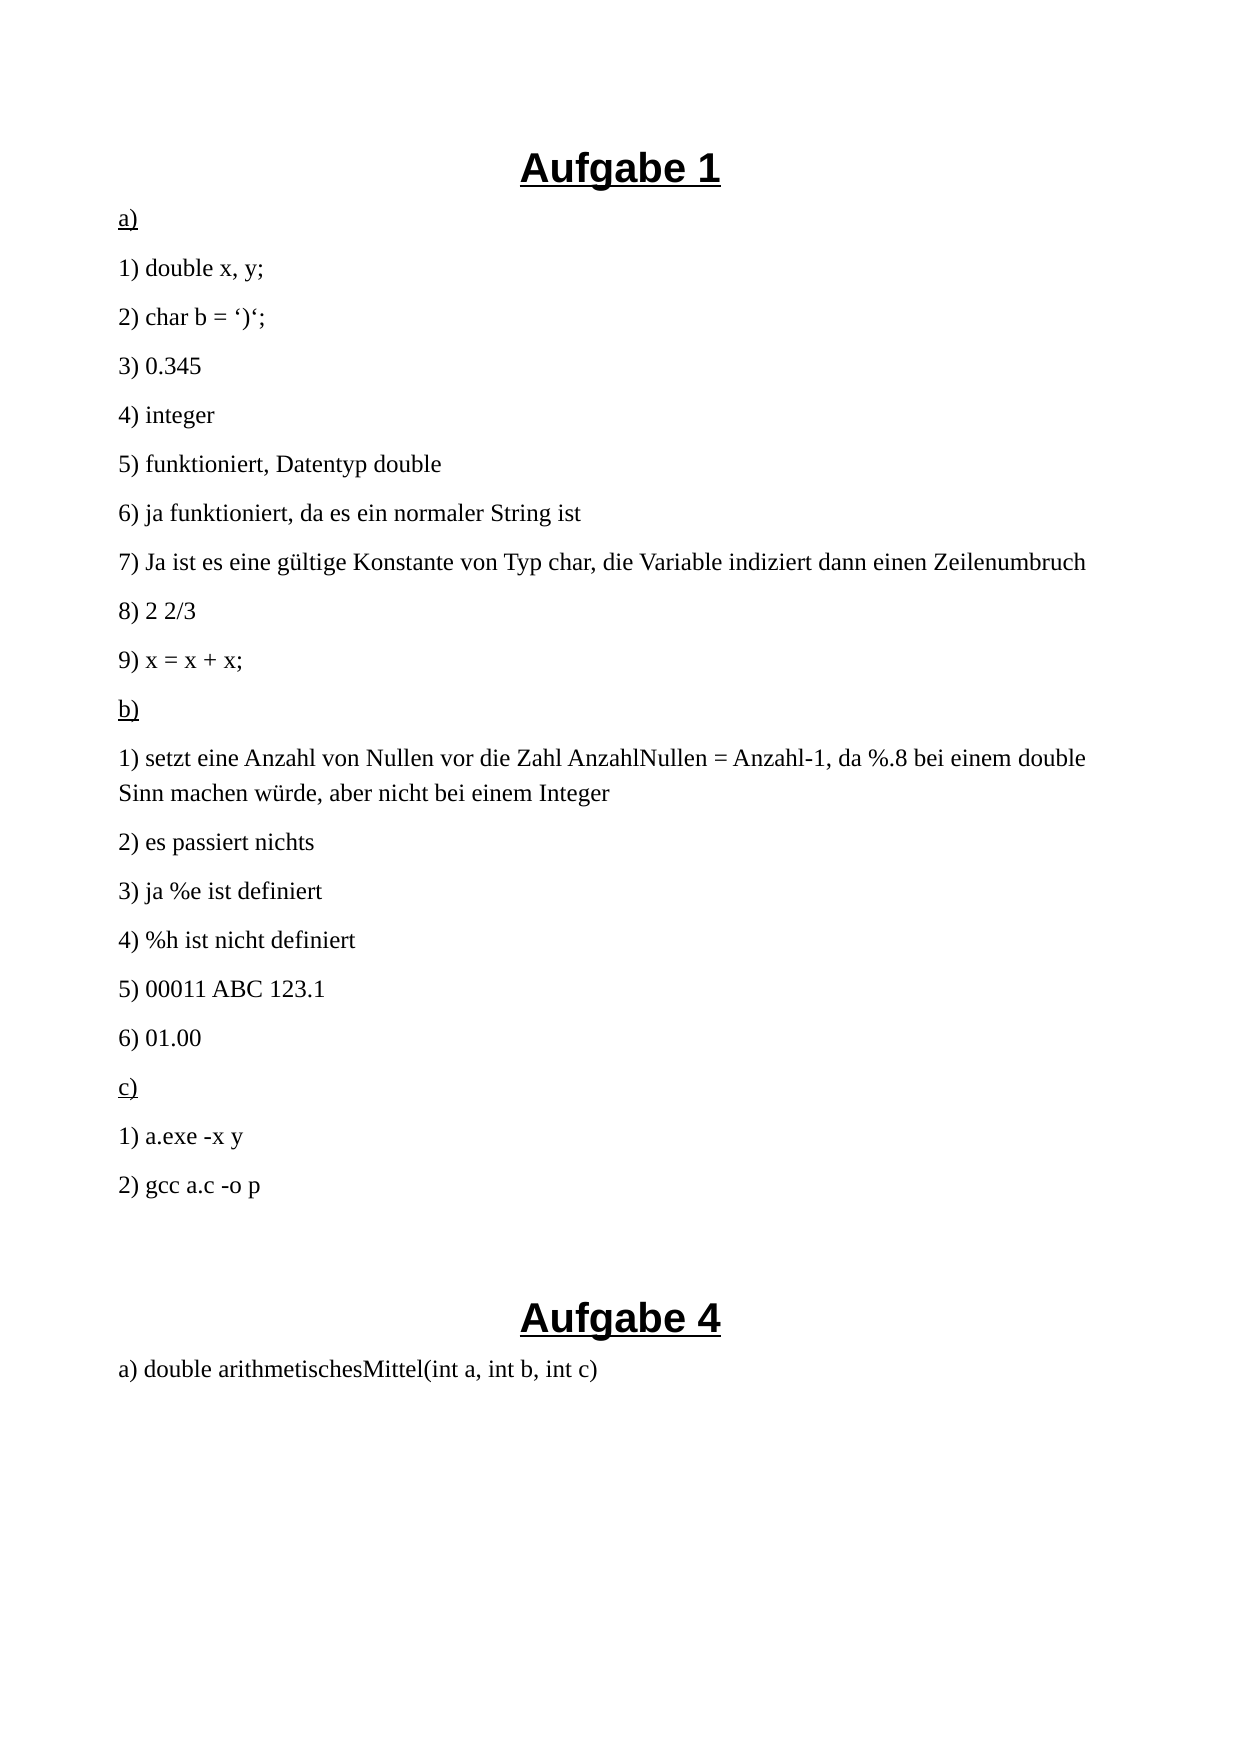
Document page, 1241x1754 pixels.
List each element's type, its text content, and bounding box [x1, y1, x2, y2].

text a) [118, 203, 1122, 232]
text 6) ja funktioniert, da es ein normaler String ist [118, 498, 1122, 527]
title Aufgabe 1 [118, 143, 1122, 191]
text 8) 2 2/3 [118, 596, 1122, 625]
text a) double arithmetischesMittel(int a, int b, int c) [118, 1354, 1122, 1382]
text 5) funktioniert, Datentyp double [118, 449, 1122, 478]
text 3) ja %e ist definiert [118, 876, 1122, 904]
text 7) Ja ist es eine gültige Konstante von Typ char, die Variable indiziert dann einen Zeilenumbruch [118, 547, 1122, 576]
text 2) es passiert nichts [118, 827, 1122, 856]
text 2) char b = ‘)‘; [118, 302, 1122, 330]
text 1) double x, y; [118, 253, 1122, 281]
text 6) 01.00 [118, 1023, 1122, 1052]
title Aufgabe 4 [118, 1293, 1122, 1341]
text 1) a.exe -x y [118, 1121, 1122, 1150]
text 4) %h ist nicht definiert [118, 925, 1122, 954]
text 9) x = x + x; [118, 645, 1122, 674]
text 5) 00011 ABC 123.1 [118, 974, 1122, 1003]
text 4) integer [118, 400, 1122, 428]
text 1) setzt eine Anzahl von Nullen vor die Zahl AnzahlNullen = Anzahl-1, da %.8 bei einem double Sinn machen würde, aber nicht bei einem Integer [118, 743, 1122, 806]
text c) [118, 1072, 1122, 1101]
text 3) 0.345 [118, 351, 1122, 379]
text 2) gcc a.c -o p [118, 1170, 1122, 1199]
text b) [118, 694, 1122, 723]
